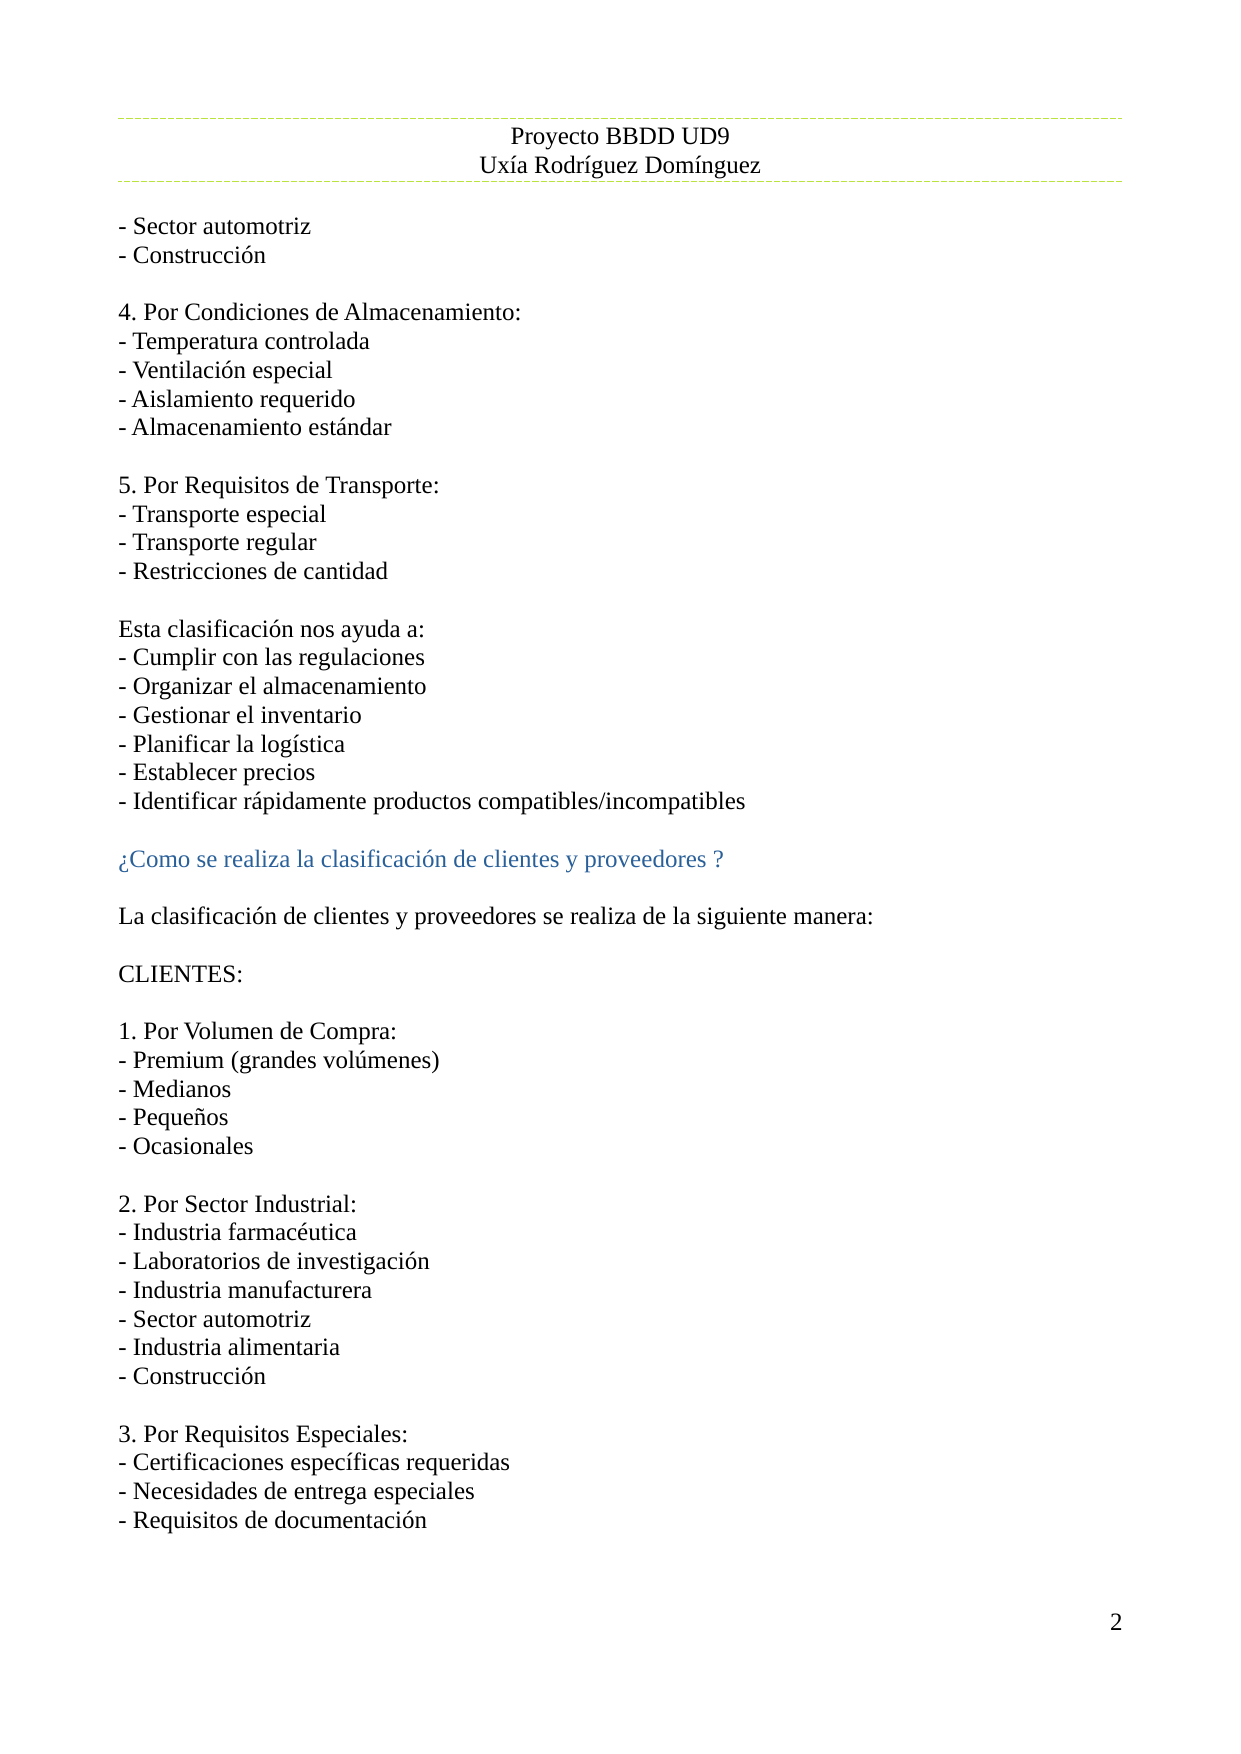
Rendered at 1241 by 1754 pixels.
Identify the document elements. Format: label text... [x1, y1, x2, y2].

text ¿Como se realiza la clasificación de clientes y proveedores ? [118, 844, 1122, 872]
text La clasificación de clientes y proveedores se realiza de la siguiente manera: CLIENTES: 1. Por Volumen de Compra: - Premium (grandes volúmenes) - Medianos - Pequeños - Ocasionales 2. Por Sector Industrial: - Industria farmacéutica - Laboratorios de investigación - Industria manufacturera - Sector automotriz - Industria alimentaria - Construcción 3. Por Requisitos Especiales: - Certificaciones específicas requeridas - Necesidades de entrega especiales - Requisitos de documentación [118, 901, 1122, 1562]
text - Sector automotriz - Construcción 4. Por Condiciones de Almacenamiento: - Temperatura controlada - Ventilación especial - Aislamiento requerido - Almacenamiento estándar 5. Por Requisitos de Transporte: - Transporte especial - Transporte regular - Restricciones de cantidad Esta clasificación nos ayuda a: - Cumplir con las regulaciones - Organizar el almacenamiento - Gestionar el inventario - Planificar la logística - Establecer precios - Identificar rápidamente productos compatibles/incompatibles [118, 211, 1122, 815]
